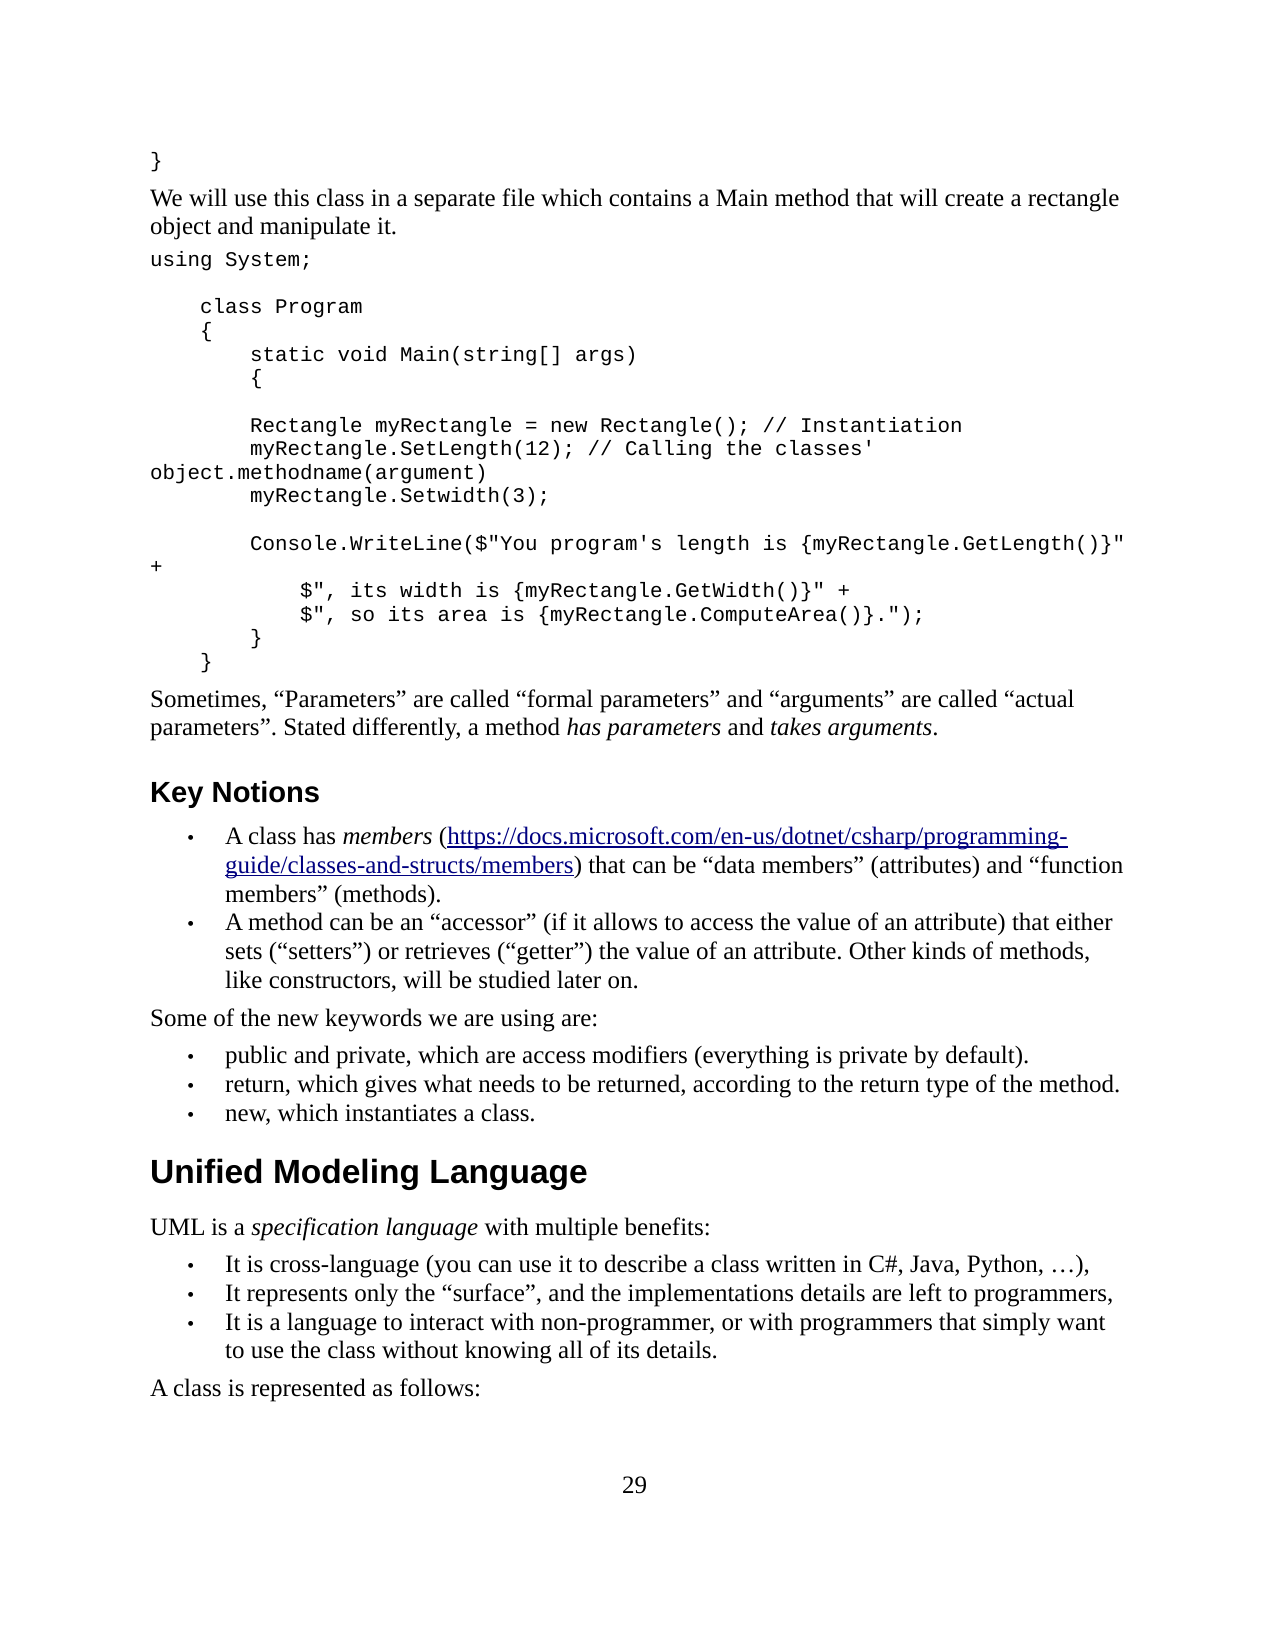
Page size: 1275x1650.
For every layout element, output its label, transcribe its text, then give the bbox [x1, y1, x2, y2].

list A method can be an “accessor” (if it allows to access the value of an attribute) that either sets (“setters”) or retrieves (“getter”) the value of an attribute. Other kinds of methods, like constructors, will be studied later on. [187, 907, 1125, 994]
subtitle Key Notions [150, 775, 1125, 809]
list return, which gives what needs to be returned, according to the return type of the method. [187, 1069, 1125, 1098]
text Rectangle myRectangle = new Rectangle(); // Instantiation [150, 414, 1125, 438]
text static void Main(string[] args) [150, 344, 1125, 367]
text Console.WriteLine($"You program's length is {myRectangle.GetLength()}" + [150, 533, 1125, 580]
text UML is a specification language with multiple benefits: [150, 1212, 1125, 1240]
text using System; [150, 249, 1125, 273]
text Sometimes, “Parameters” are called “formal parameters” and “arguments” are called “actual parameters”. Stated differently, a method has parameters and takes arguments. [150, 684, 1125, 741]
subtitle Unified Modeling Language [150, 1152, 1125, 1190]
list It is a language to interact with non-programmer, or with programmers that simply want to use the class without knowing all of its details. [187, 1307, 1125, 1364]
list public and private, which are access modifiers (everything is private by default). [187, 1040, 1125, 1069]
text A class is represented as follows: [150, 1373, 1125, 1402]
text } [150, 627, 1125, 651]
text Some of the new keywords we are using are: [150, 1003, 1125, 1031]
text myRectangle.Setwidth(3); [150, 486, 1125, 509]
text { [150, 367, 1125, 391]
text We will use this class in a separate file which contains a Main method that will create a rectangle object and manipulate it. [150, 183, 1125, 240]
list A class has members (https://docs.microsoft.com/en-us/dotnet/csharp/programming-guide/classes-and-structs/members) that can be “data members” (attributes) and “function members” (methods). [187, 821, 1125, 907]
text } [150, 651, 1125, 675]
list It is cross-language (you can use it to describe a class written in C#, Java, Python, …), [187, 1249, 1125, 1278]
text { [150, 320, 1125, 344]
list It represents only the “surface”, and the implementations details are left to programmers, [187, 1278, 1125, 1307]
text myRectangle.SetLength(12); // Calling the classes' object.methodname(argument) [150, 438, 1125, 486]
list new, which instantiates a class. [187, 1098, 1125, 1127]
text $", so its area is {myRectangle.ComputeArea()}."); [150, 604, 1125, 627]
text class Program [150, 296, 1125, 320]
text } [150, 150, 1125, 174]
text $", its width is {myRectangle.GetWidth()}" + [150, 580, 1125, 604]
